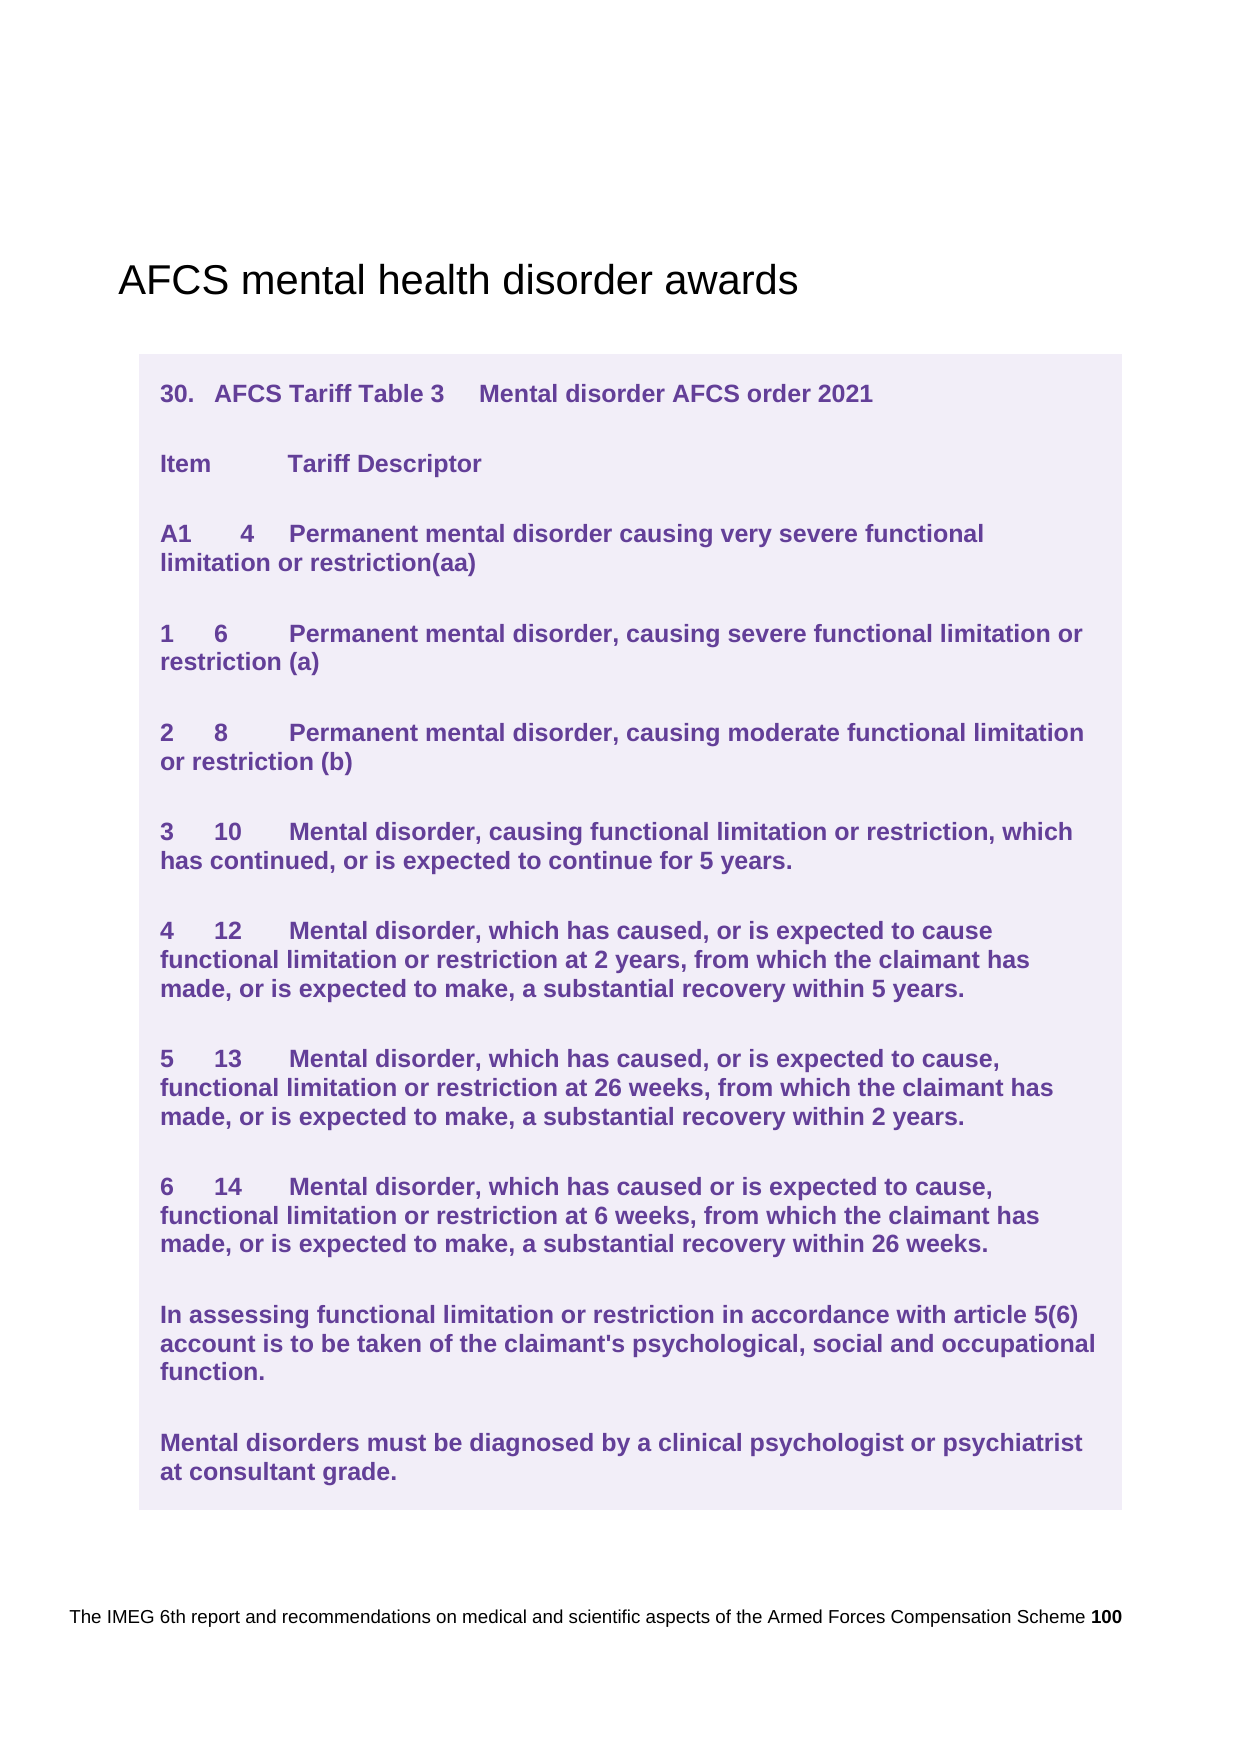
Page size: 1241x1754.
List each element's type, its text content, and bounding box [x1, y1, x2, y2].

subtitle AFCS mental health disorder awards [118, 256, 1122, 304]
subtitle Item Tariff Descriptor [151, 424, 1109, 478]
subtitle 30. AFCS Tariff Table 3 Mental disorder AFCS order 2021 [151, 366, 1109, 407]
subtitle 4 12 Mental disorder, which has caused, or is expected to cause functional limitation or restriction at 2 years, from which the claimant has made, or is expected to make, a substantial recovery within 5 years. [151, 891, 1109, 1002]
subtitle 6 14 Mental disorder, which has caused or is expected to cause, functional limitation or restriction at 6 weeks, from which the claimant has made, or is expected to make, a substantial recovery within 26 weeks. [151, 1147, 1109, 1258]
subtitle 2 8 Permanent mental disorder, causing moderate functional limitation or restriction (b) [151, 693, 1109, 775]
subtitle A1 4 Permanent mental disorder causing very severe functional limitation or restriction(aa) [151, 494, 1109, 577]
subtitle 5 13 Mental disorder, which has caused, or is expected to cause, functional limitation or restriction at 26 weeks, from which the claimant has made, or is expected to make, a substantial recovery within 2 years. [151, 1019, 1109, 1130]
subtitle 3 10 Mental disorder, causing functional limitation or restriction, which has continued, or is expected to continue for 5 years. [151, 792, 1109, 874]
subtitle 1 6 Permanent mental disorder, causing severe functional limitation or restriction (a) [151, 594, 1109, 676]
subtitle Mental disorders must be diagnosed by a clinical psychologist or psychiatrist at consultant grade. [151, 1403, 1109, 1498]
subtitle In assessing functional limitation or restriction in accordance with article 5(6) account is to be taken of the claimant's psychological, social and occupational function. [151, 1275, 1109, 1386]
